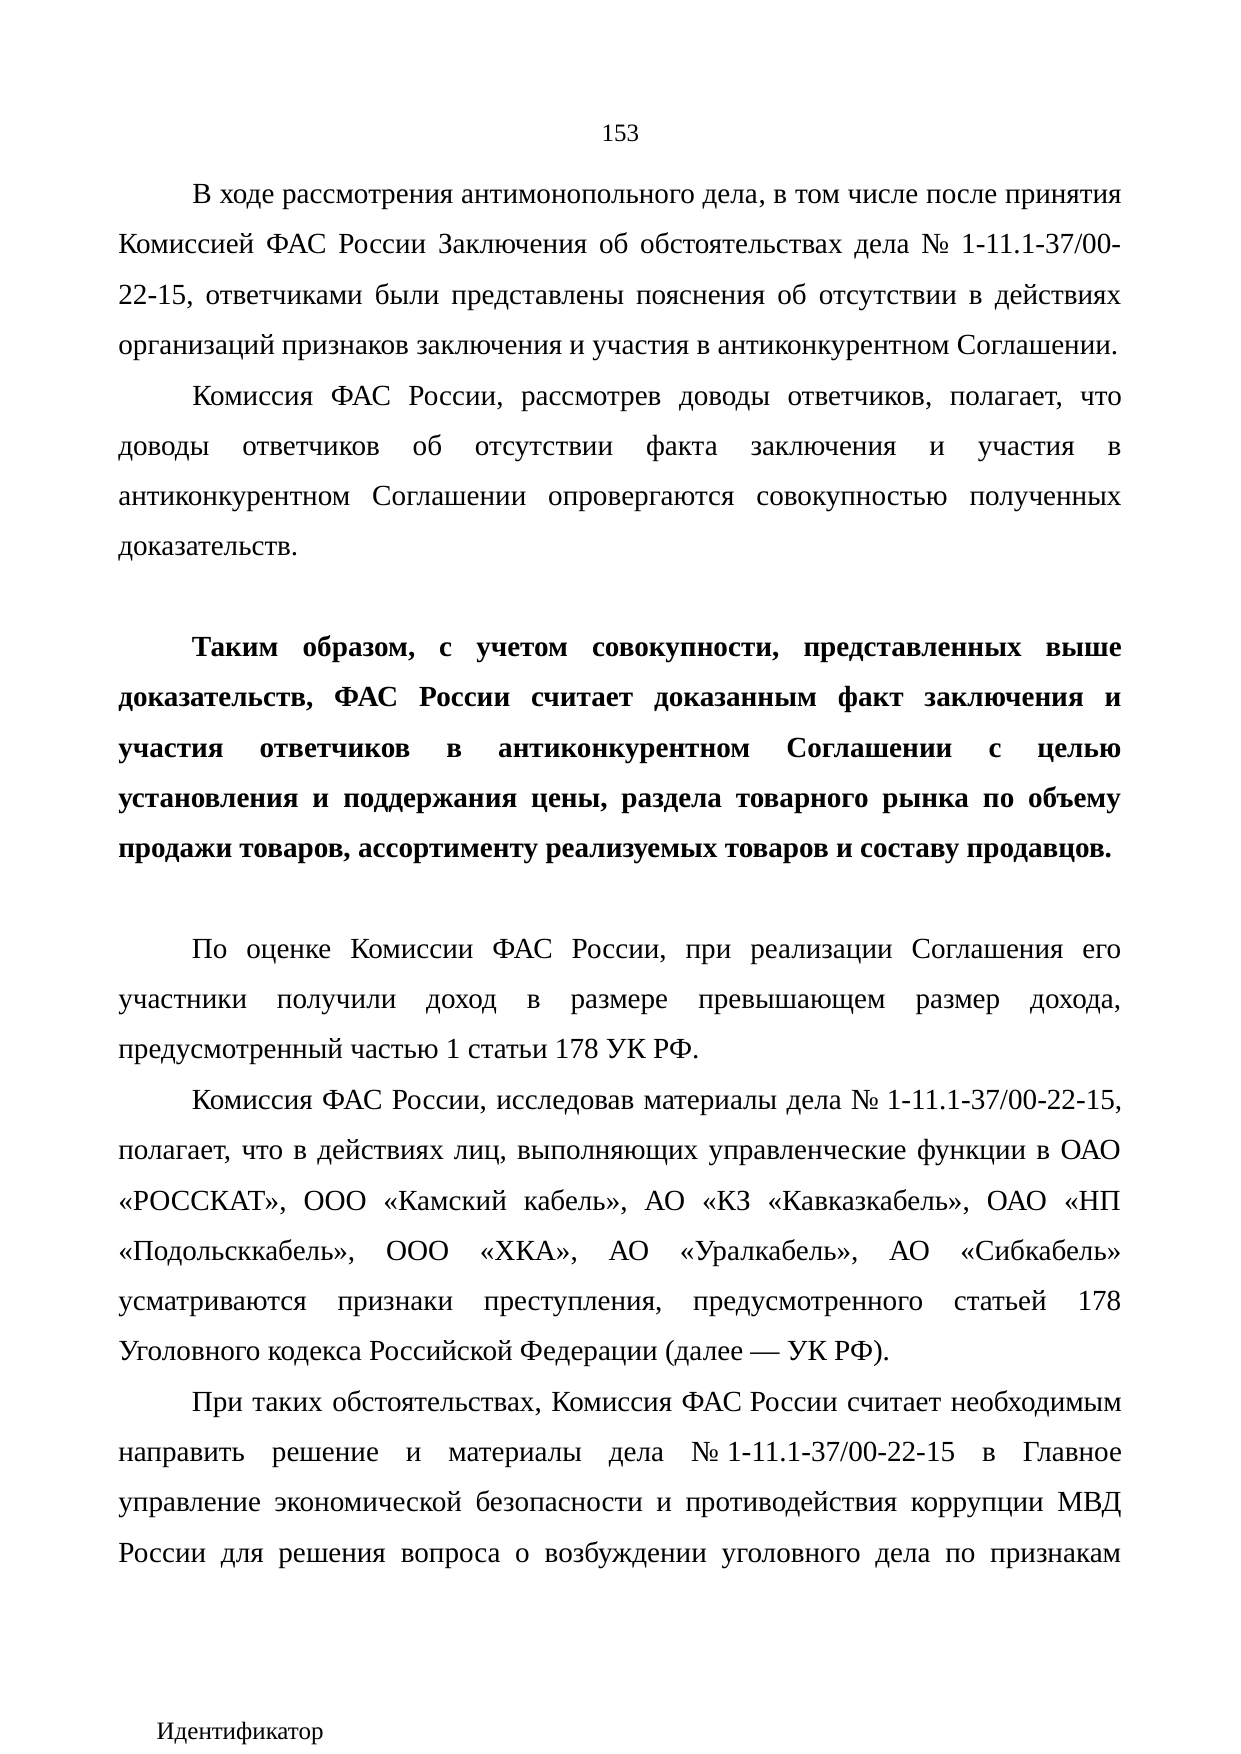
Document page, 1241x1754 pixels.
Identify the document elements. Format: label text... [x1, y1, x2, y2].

text Комиссия ФАС России, рассмотрев доводы ответчиков, полагает, что доводы ответчиков об отсутствии факта заключения и участия в антиконкурентном Соглашении опровергаются совокупностью полученных доказательств. [118, 378, 1122, 562]
text Комиссия ФАС России, исследовав материалы дела № 1-11.1-37/00-22-15, полагает, что в действиях лиц, выполняющих управленческие функции в ОАО «РОССКАТ», ООО «Камский кабель», АО «КЗ «Кавказкабель», ОАО «НП «Подольсккабель», ООО «ХКА», АО «Уралкабель», АО «Сибкабель» усматриваются признаки преступления, предусмотренного статьей 178 Уголовного кодекса Российской Федерации (далее — УК РФ). [118, 1082, 1122, 1367]
text При таких обстоятельствах, Комиссия ФАС России считает необходимым направить решение и материалы дела № 1-11.1-37/00-22-15 в Главное управление экономической безопасности и противодействия коррупции МВД России для решения вопроса о возбуждении уголовного дела по признакам [118, 1384, 1122, 1568]
text В ходе рассмотрения антимонопольного дела, в том числе после принятия Комиссией ФАС России Заключения об обстоятельствах дела № 1-11.1-37/00-22-15, ответчиками были представлены пояснения об отсутствии в действиях организаций признаков заключения и участия в антиконкурентном Соглашении. [118, 176, 1122, 361]
text По оценке Комиссии ФАС России, при реализации Соглашения его участники получили доход в размере превышающем размер дохода, предусмотренный частью 1 статьи 178 УК РФ. [118, 931, 1122, 1065]
text Таким образом, с учетом совокупности, представленных выше доказательств, ФАС России считает доказанным факт заключения и участия ответчиков в антиконкурентном Соглашении с целью установления и поддержания цены, раздела товарного рынка по объему продажи товаров, ассортименту реализуемых товаров и составу продавцов. [118, 629, 1122, 864]
